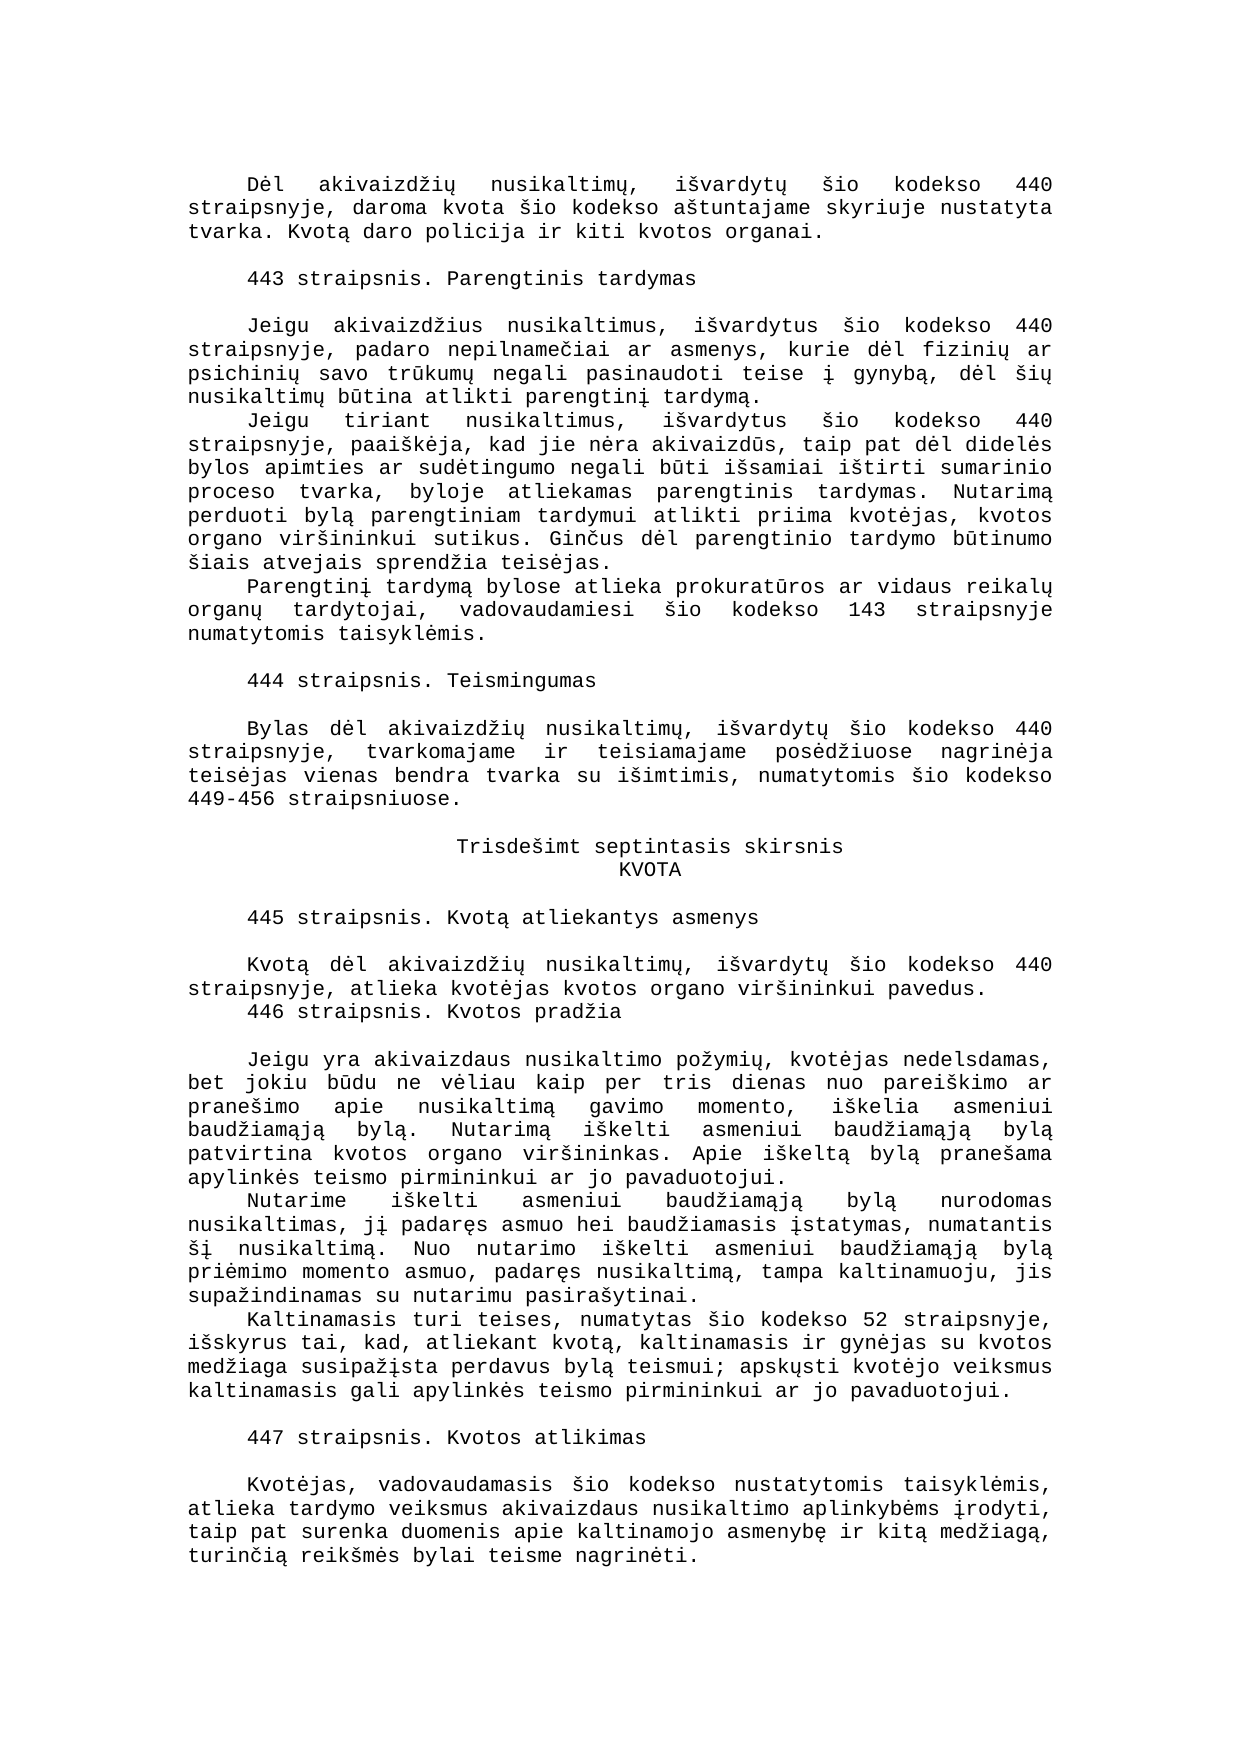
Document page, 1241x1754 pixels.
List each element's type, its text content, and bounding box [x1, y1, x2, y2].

text Parengtinį tardymą bylose atlieka prokuratūros ar vidaus reikalų organų tardytojai, vadovaudamiesi šio kodekso 143 straipsnyje numatytomis taisyklėmis. [187, 576, 1053, 647]
text Jeigu tiriant nusikaltimus, išvardytus šio kodekso 440 straipsnyje, paaiškėja, kad jie nėra akivaizdūs, taip pat dėl didelės bylos apimties ar sudėtingumo negali būti išsamiai ištirti sumarinio proceso tvarka, byloje atliekamas parengtinis tardymas. Nutarimą perduoti bylą parengtiniam tardymui atlikti priima kvotėjas, kvotos organo viršininkui sutikus. Ginčus dėl parengtinio tardymo būtinumo šiais atvejais sprendžia teisėjas. [187, 410, 1053, 576]
text Trisdešimt septintasis skirsnis [187, 836, 1053, 859]
text Dėl akivaizdžių nusikaltimų, išvardytų šio kodekso 440 straipsnyje, daroma kvota šio kodekso aštuntajame skyriuje nustatyta tvarka. Kvotą daro policija ir kiti kvotos organai. [187, 174, 1053, 244]
text 444 straipsnis. Teismingumas [187, 670, 1053, 694]
text Kvotą dėl akivaizdžių nusikaltimų, išvardytų šio kodekso 440 straipsnyje, atlieka kvotėjas kvotos organo viršininkui pavedus. [187, 954, 1053, 1001]
text 443 straipsnis. Parengtinis tardymas [187, 268, 1053, 292]
text KVOTA [187, 859, 1053, 883]
text 447 straipsnis. Kvotos atlikimas [187, 1427, 1053, 1451]
text Kvotėjas, vadovaudamasis šio kodekso nustatytomis taisyklėmis, atlieka tardymo veiksmus akivaizdaus nusikaltimo aplinkybėms įrodyti, taip pat surenka duomenis apie kaltinamojo asmenybę ir kitą medžiagą, turinčią reikšmės bylai teisme nagrinėti. [187, 1474, 1053, 1569]
text Kaltinamasis turi teises, numatytas šio kodekso 52 straipsnyje, išskyrus tai, kad, atliekant kvotą, kaltinamasis ir gynėjas su kvotos medžiaga susipažįsta perdavus bylą teismui; apskųsti kvotėjo veiksmus kaltinamasis gali apylinkės teismo pirmininkui ar jo pavaduotojui. [187, 1309, 1053, 1403]
text Bylas dėl akivaizdžių nusikaltimų, išvardytų šio kodekso 440 straipsnyje, tvarkomajame ir teisiamajame posėdžiuose nagrinėja teisėjas vienas bendra tvarka su išimtimis, numatytomis šio kodekso 449-456 straipsniuose. [187, 717, 1053, 812]
text Jeigu akivaizdžius nusikaltimus, išvardytus šio kodekso 440 straipsnyje, padaro nepilnamečiai ar asmenys, kurie dėl fizinių ar psichinių savo trūkumų negali pasinaudoti teise į gynybą, dėl šių nusikaltimų būtina atlikti parengtinį tardymą. [187, 316, 1053, 410]
text Nutarime iškelti asmeniui baudžiamąją bylą nurodomas nusikaltimas, jį padaręs asmuo hei baudžiamasis įstatymas, numatantis šį nusikaltimą. Nuo nutarimo iškelti asmeniui baudžiamąją bylą priėmimo momento asmuo, padaręs nusikaltimą, tampa kaltinamuoju, jis supažindinamas su nutarimu pasirašytinai. [187, 1190, 1053, 1309]
text 445 straipsnis. Kvotą atliekantys asmenys [187, 907, 1053, 930]
text Jeigu yra akivaizdaus nusikaltimo požymių, kvotėjas nedelsdamas, bet jokiu būdu ne vėliau kaip per tris dienas nuo pareiškimo ar pranešimo apie nusikaltimą gavimo momento, iškelia asmeniui baudžiamąją bylą. Nutarimą iškelti asmeniui baudžiamąją bylą patvirtina kvotos organo viršininkas. Apie iškeltą bylą pranešama apylinkės teismo pirmininkui ar jo pavaduotojui. [187, 1048, 1053, 1190]
text 446 straipsnis. Kvotos pradžia [187, 1001, 1053, 1025]
